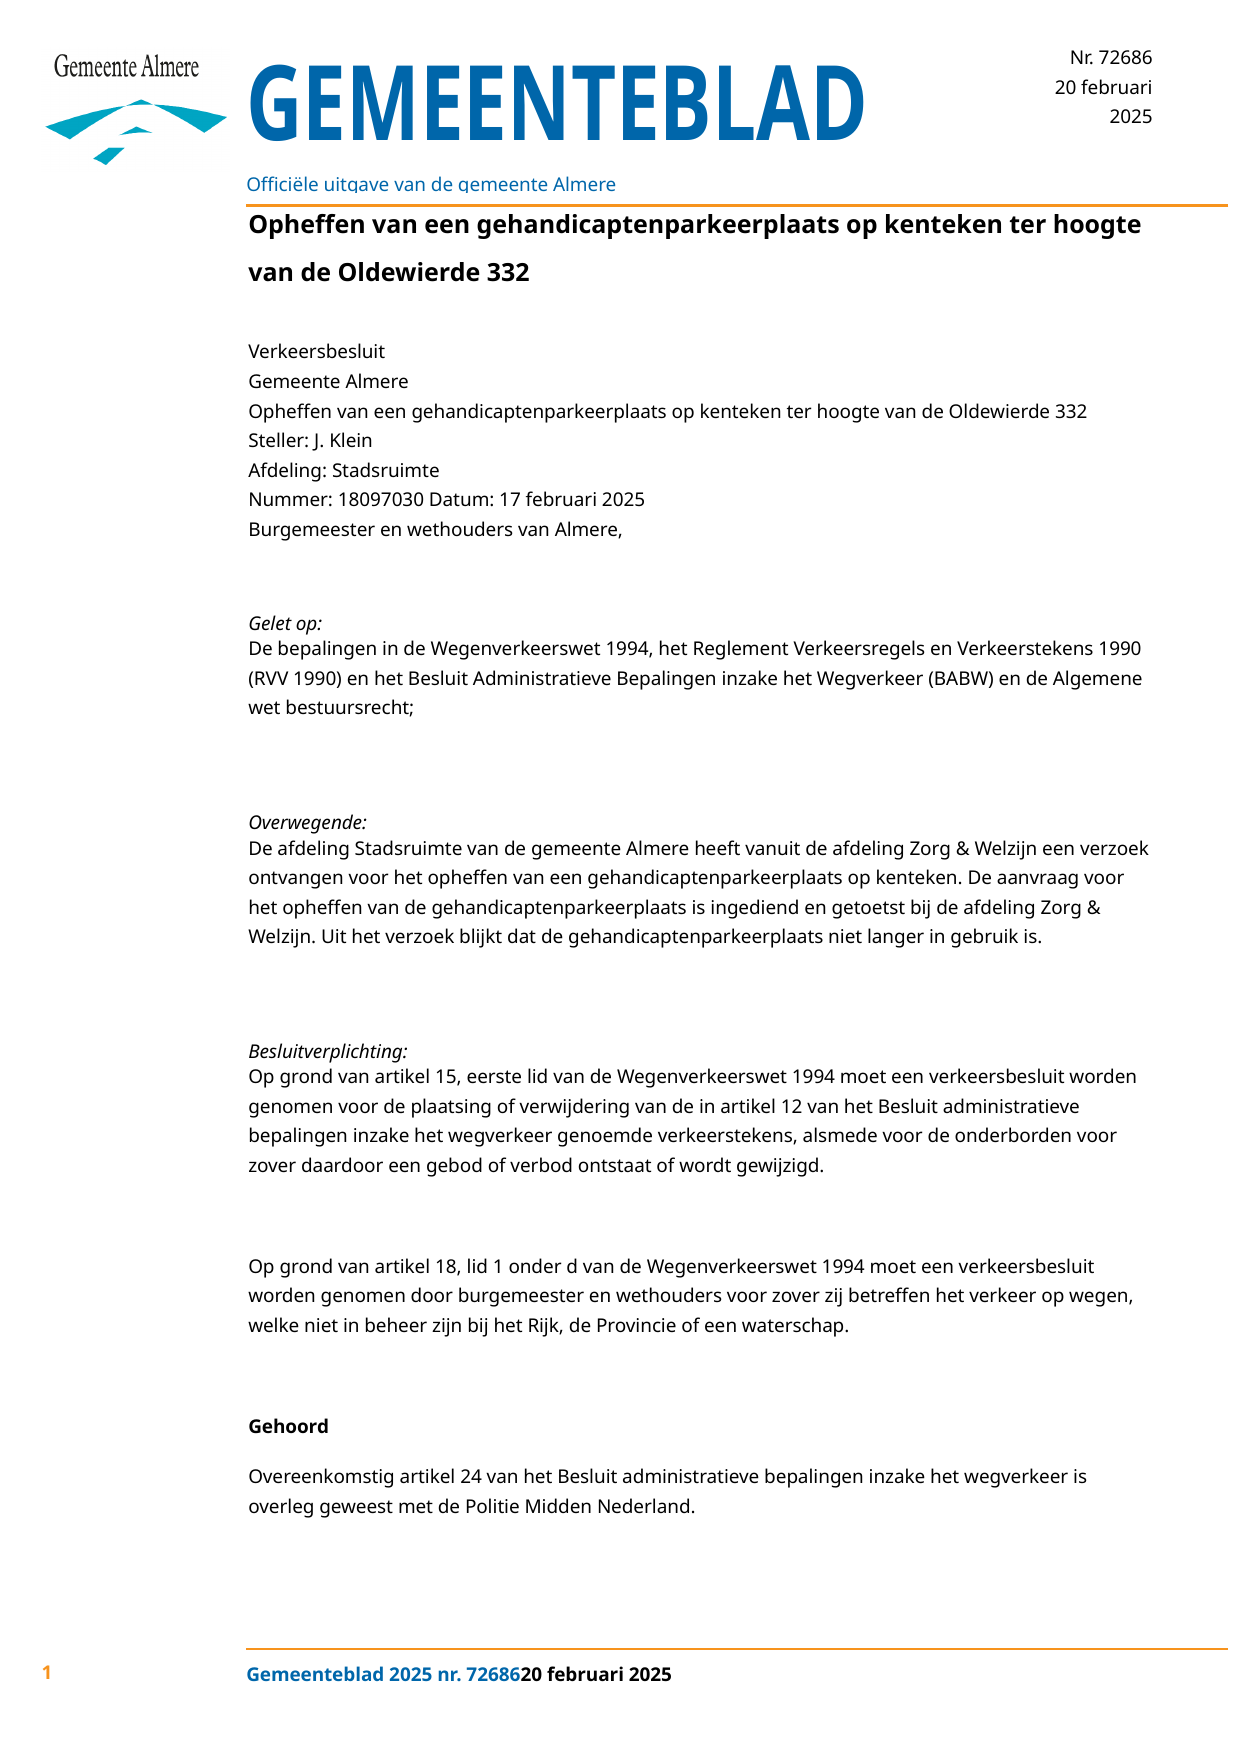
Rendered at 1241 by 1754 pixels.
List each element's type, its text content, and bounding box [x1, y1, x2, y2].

text Besluitverplichting: [248, 1038, 1152, 1063]
text Overwegende: [248, 809, 1152, 835]
text Nummer: 18097030 Datum: 17 februari 2025 [248, 487, 1152, 512]
text De bepalingen in de Wegenverkeerswet 1994, het Reglement Verkeersregels en Verkeerstekens 1990 (RVV 1990) en het Besluit Administratieve Bepalingen inzake het Wegverkeer (BABW) en de Algemene wet bestuursrecht; [248, 635, 1152, 720]
text Verkeersbesluit [248, 339, 1152, 364]
picture [41, 47, 231, 172]
text Afdeling: Stadsruimte [248, 457, 1152, 483]
text Op grond van artikel 15, eerste lid van de Wegenverkeerswet 1994 moet een verkeersbesluit worden genomen voor de plaatsing of verwijdering van de in artikel 12 van het Besluit administratieve bepalingen inzake het wegverkeer genoemde verkeerstekens, alsmede voor de onderborden voor zover daardoor een gebod of verbod ontstaat of wordt gewijzigd. [248, 1063, 1152, 1178]
text Overeenkomstig artikel 24 van het Besluit administratieve bepalingen inzake het wegverkeer is overleg geweest met de Politie Midden Nederland. [248, 1463, 1152, 1519]
text Opheffen van een gehandicaptenparkeerplaats op kenteken ter hoogte van de Oldewierde 332 [248, 207, 1152, 288]
text Opheffen van een gehandicaptenparkeerplaats op kenteken ter hoogte van de Oldewierde 332 [248, 398, 1152, 423]
text Gehoord [248, 1413, 1152, 1439]
text De afdeling Stadsruimte van de gemeente Almere heeft vanuit de afdeling Zorg & Welzijn een verzoek ontvangen voor het opheffen van een gehandicaptenparkeerplaats op kenteken. De aanvraag voor het opheffen van de gehandicaptenparkeerplaats is ingediend en getoetst bij de afdeling Zorg & Welzijn. Uit het verzoek blijkt dat de gehandicaptenparkeerplaats niet langer in gebruik is. [248, 835, 1152, 949]
text Gemeente Almere [248, 368, 1152, 394]
text Steller: J. Klein [248, 427, 1152, 453]
text Burgemeester en wethouders van Almere, [248, 516, 1152, 542]
text Gelet op: [248, 610, 1152, 635]
text Op grond van artikel 18, lid 1 onder d van de Wegenverkeerswet 1994 moet een verkeersbesluit worden genomen door burgemeester en wethouders voor zover zij betreffen het verkeer op wegen, welke niet in beheer zijn bij het Rijk, de Provincie of een waterschap. [248, 1253, 1152, 1338]
